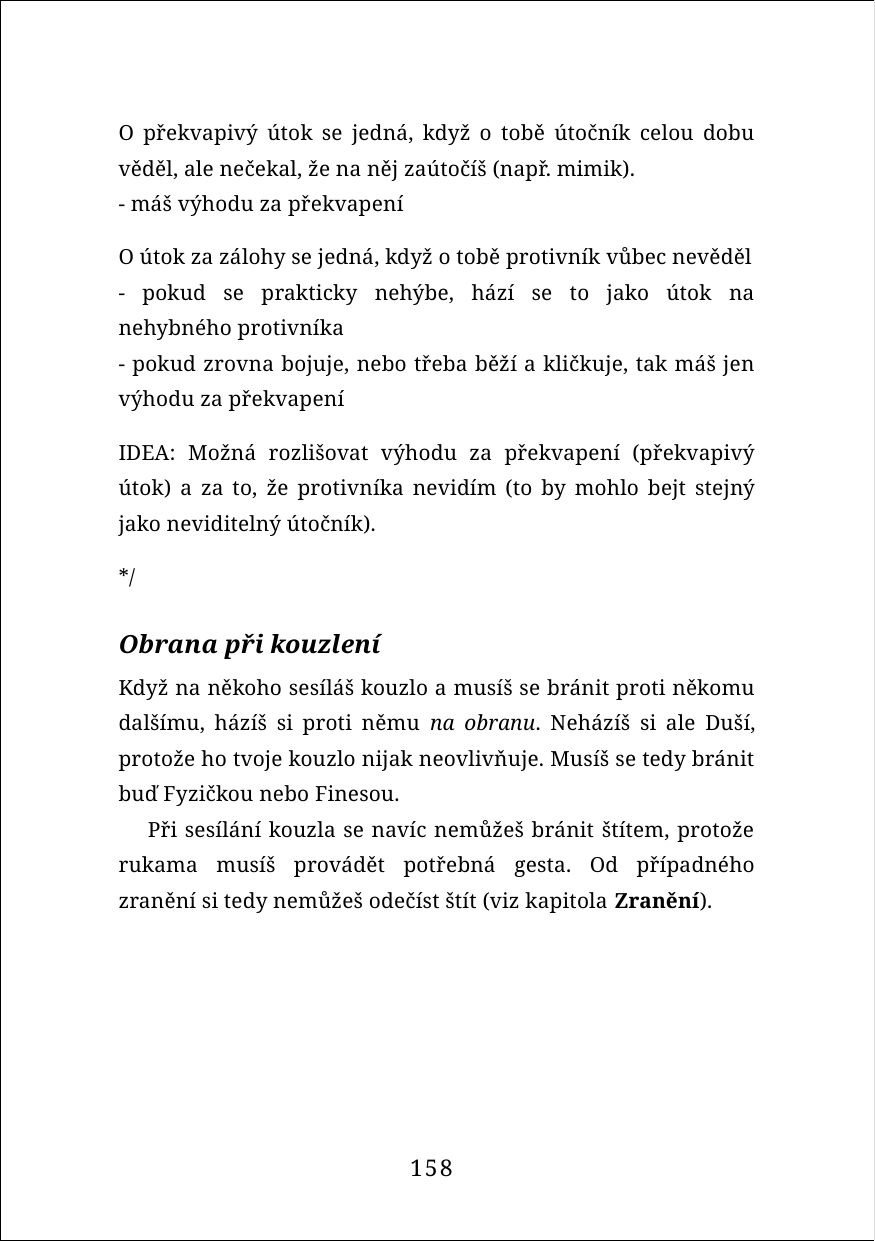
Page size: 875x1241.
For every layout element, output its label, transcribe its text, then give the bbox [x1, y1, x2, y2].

text */ [118, 562, 756, 591]
text O překvapivý útok se jedná, když o tobě útočník celou dobu věděl, ale nečekal, že na něj zaútočíš (např. mimik). - máš výhodu za překvapení [118, 118, 756, 218]
text Když na někoho sesíláš kouzlo a musíš se bránit proti někomu dalšímu, házíš si proti němu na obranu. Neházíš si ale Duší, protože ho tvoje kouzlo nijak neovlivňuje. Musíš se tedy bránit buď Fyzičkou nebo Finesou. Při sesílání kouzla se navíc nemůžeš bránit štítem, protože rukama musíš provádět potřebná gesta. Od případného zranění si tedy nemůžeš odečíst štít (viz kapitola Zranění). [118, 673, 756, 914]
subtitle Obrana při kouzlení [118, 627, 756, 661]
text O útok za zálohy se jedná, když o tobě protivník vůbec nevěděl - pokud se prakticky nehýbe, hází se to jako útok na nehybného protivníka - pokud zrovna bojuje, nebo třeba běží a kličkuje, tak máš jen výhodu za překvapení [118, 242, 756, 413]
text IDEA: Možná rozlišovat výhodu za překvapení (překvapivý útok) a za to, že protivníka nevidím (to by mohlo bejt stejný jako neviditelný útočník). [118, 438, 756, 537]
